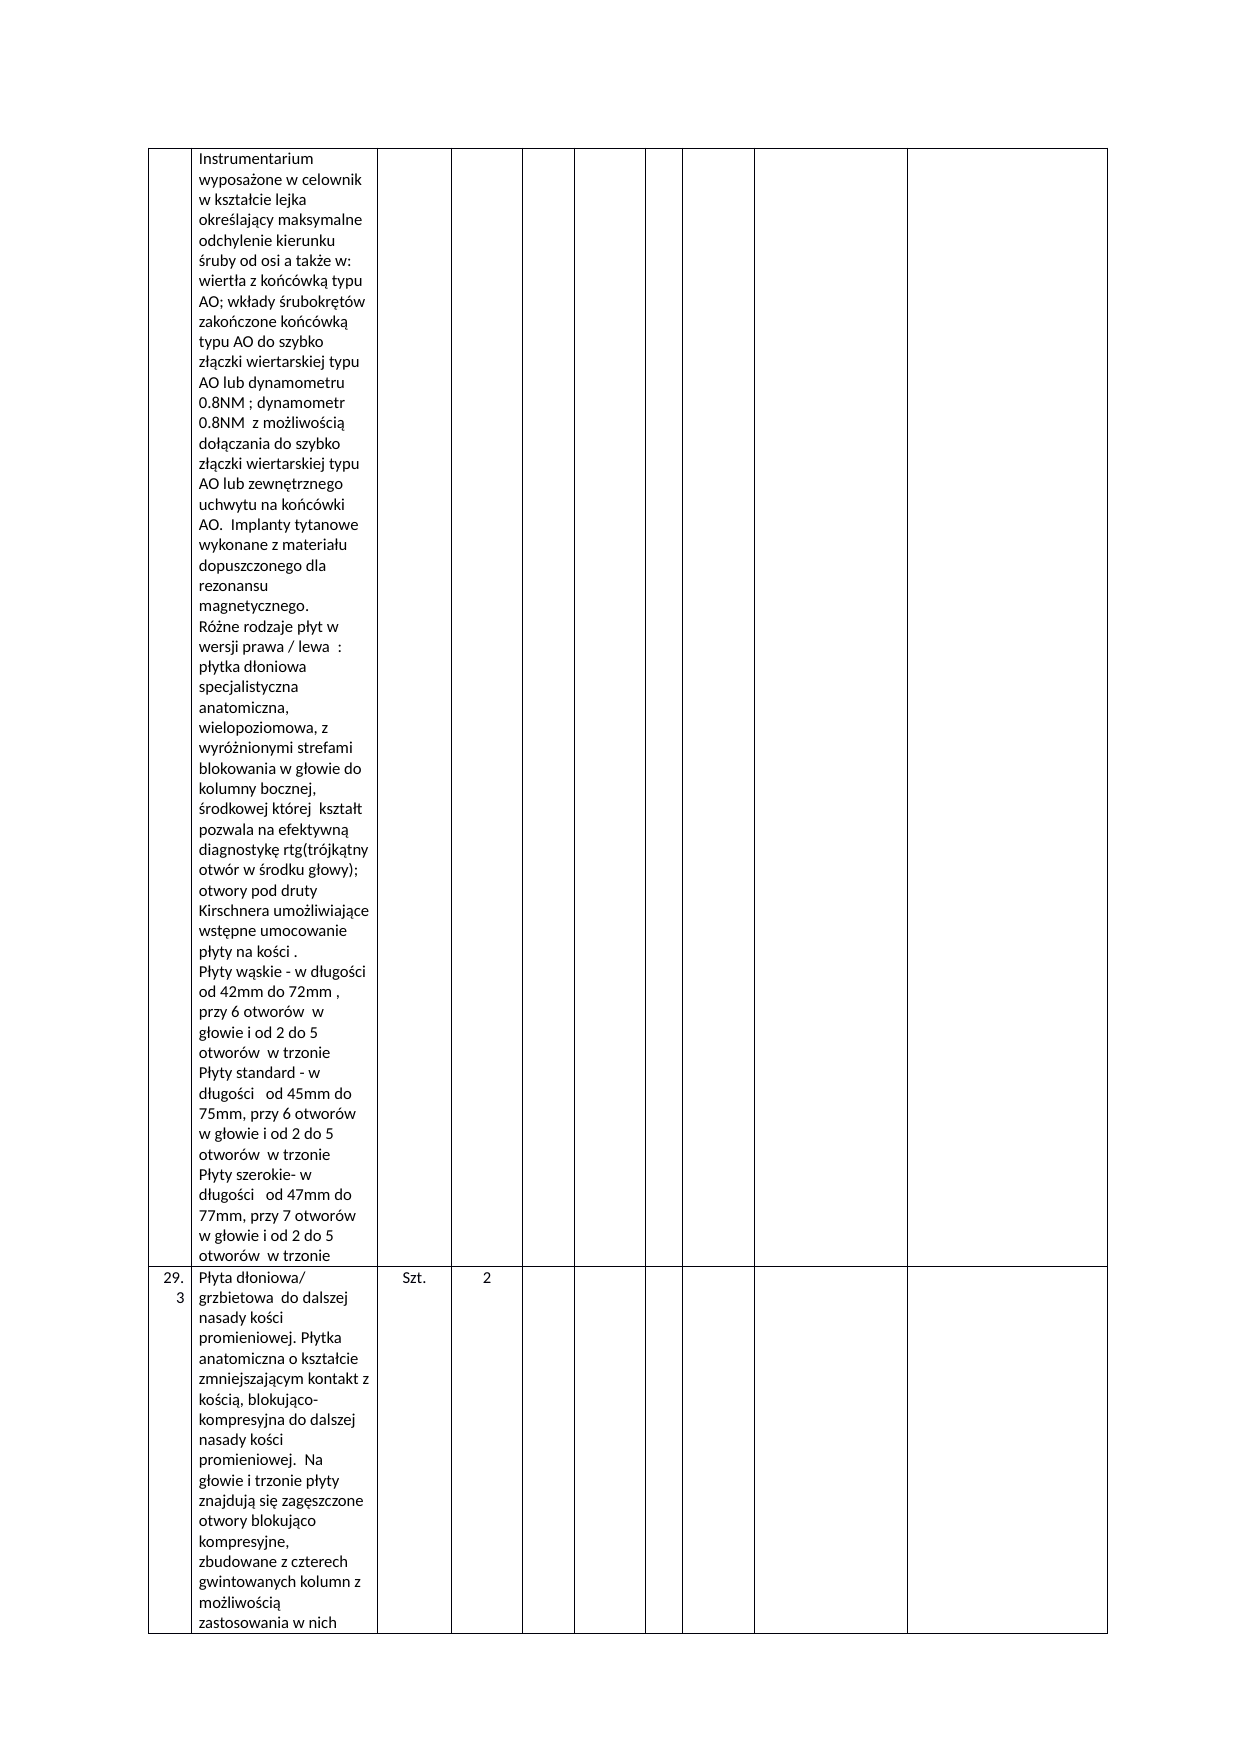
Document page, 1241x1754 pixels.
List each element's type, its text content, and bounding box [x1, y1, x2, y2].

table_cell Instrumentarium wyposażone w celownik w kształcie lejka określający maksymalne odchylenie kierunku śruby od osi a także w: wiertła z końcówką typu AO; wkłady śrubokrętów zakończone końcówką typu AO do szybko złączki wiertarskiej typu AO lub dynamometru 0.8NM ; dynamometr 0.8NM z możliwością dołączania do szybko złączki wiertarskiej typu AO lub zewnętrznego uchwytu na końcówki AO. Implanty tytanowe wykonane z materiału dopuszczonego dla rezonansu magnetycznego. Różne rodzaje płyt w wersji prawa / lewa : płytka dłoniowa specjalistyczna anatomiczna, wielopoziomowa, z wyróżnionymi strefami blokowania w głowie do kolumny bocznej, środkowej której kształt pozwala na efektywną diagnostykę rtg(trójkątny otwór w środku głowy); otwory pod druty Kirschnera umożliwiające wstępne umocowanie płyty na kości . Płyty wąskie - w długości od 42mm do 72mm , przy 6 otworów w głowie i od 2 do 5 otworów w trzonie Płyty standard - w długości od 45mm do 75mm, przy 6 otworów w głowie i od 2 do 5 otworów w trzonie Płyty szerokie- w długości od 47mm do 77mm, przy 7 otworów w głowie i od 2 do 5 otworów w trzonie [192, 149, 377, 1266]
table_cell [149, 149, 191, 1266]
table_cell [908, 1267, 1107, 1632]
table_cell [523, 149, 574, 1266]
table_cell 29.3 [149, 1267, 191, 1632]
table_cell [575, 149, 645, 1266]
table_cell [755, 1267, 907, 1632]
table_cell [755, 149, 907, 1266]
table_cell [575, 1267, 645, 1632]
table_cell [646, 1267, 682, 1632]
table_cell [452, 149, 522, 1266]
table_cell Szt. [378, 1267, 451, 1632]
table_cell [683, 1267, 754, 1632]
table_cell 2 [452, 1267, 522, 1632]
table_cell [683, 149, 754, 1266]
table_cell [646, 149, 682, 1266]
table_cell [378, 149, 451, 1266]
table_cell Płyta dłoniowa/ grzbietowa do dalszej nasady kości promieniowej. Płytka anatomiczna o kształcie zmniejszającym kontakt z kością, blokująco-kompresyjna do dalszej nasady kości promieniowej. Na głowie i trzonie płyty znajdują się zagęszczone otwory blokująco kompresyjne, zbudowane z czterech gwintowanych kolumn z możliwością zastosowania w nich [192, 1267, 377, 1632]
table_cell [523, 1267, 574, 1632]
table_cell [908, 149, 1107, 1266]
